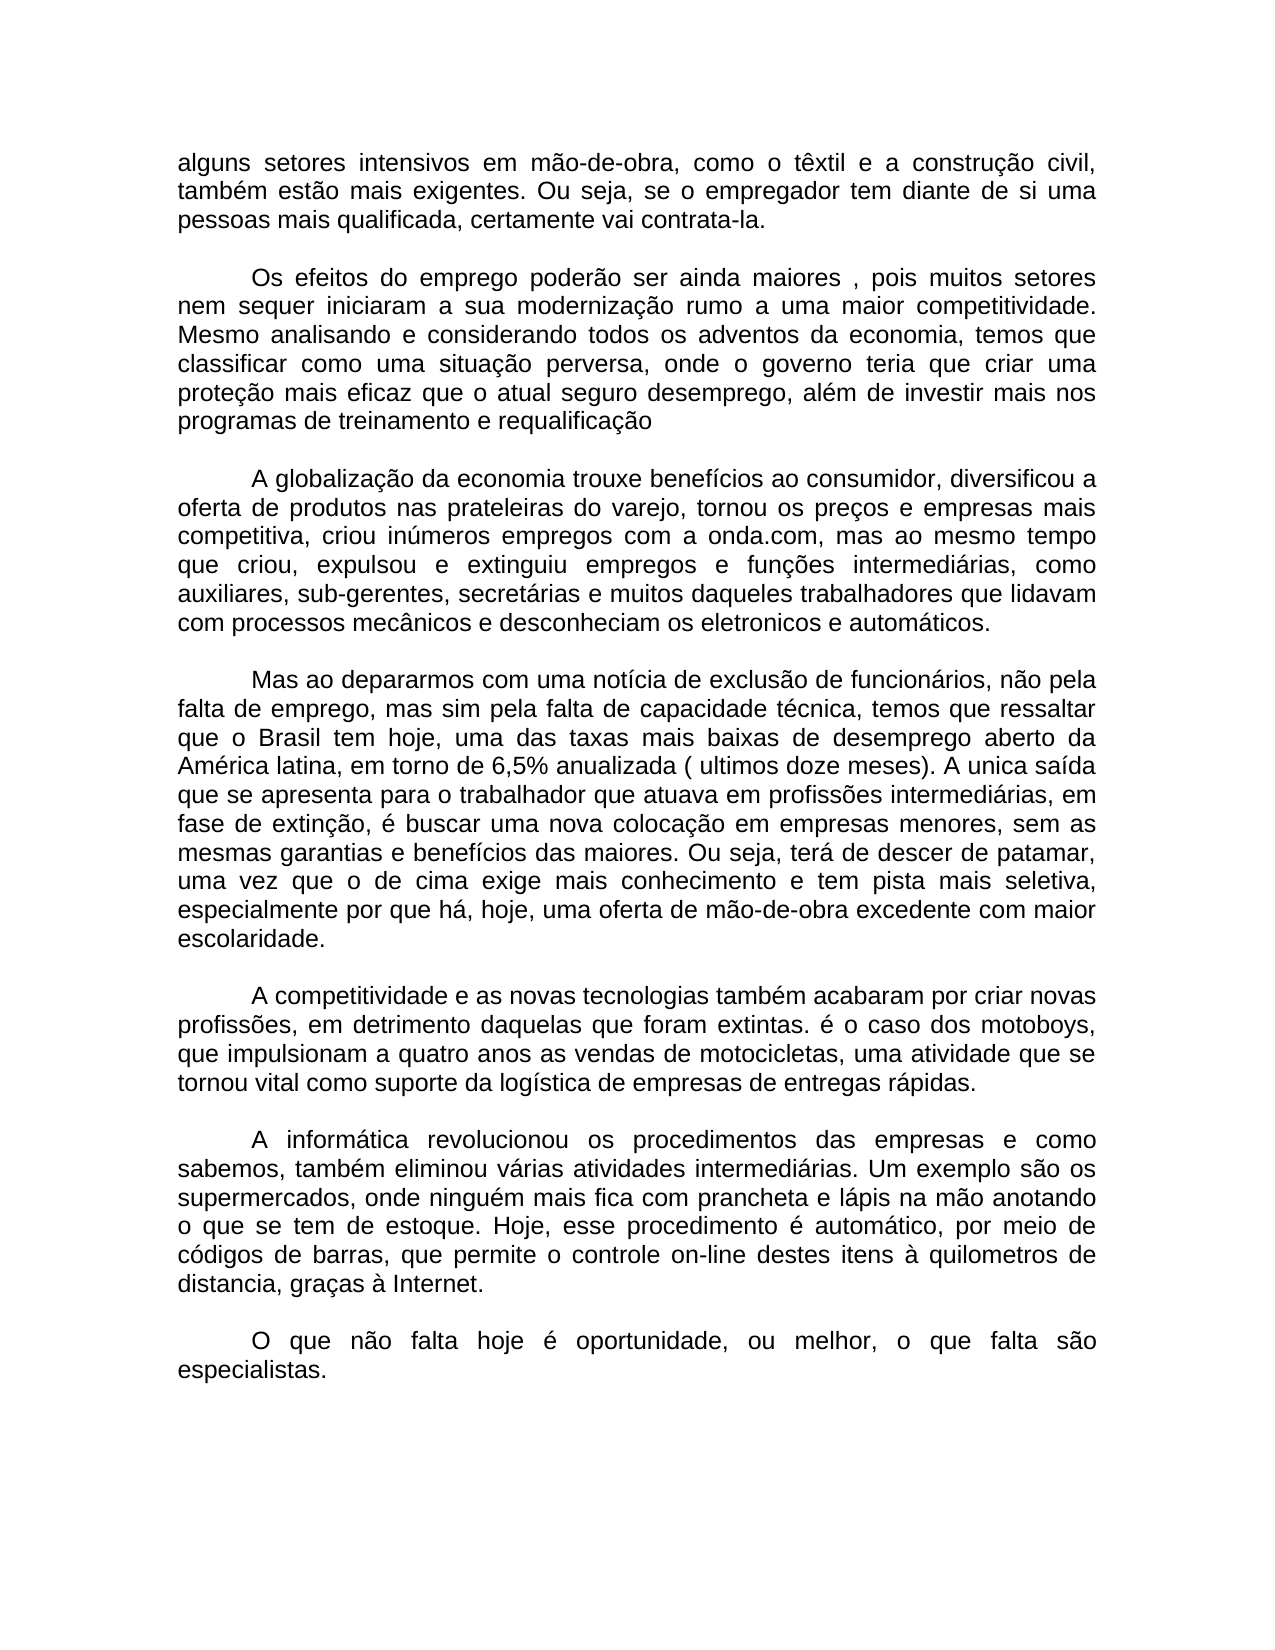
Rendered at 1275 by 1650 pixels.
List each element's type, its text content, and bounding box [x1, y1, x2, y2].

text A globalização da economia trouxe benefícios ao consumidor, diversificou a oferta de produtos nas prateleiras do varejo, tornou os preços e empresas mais competitiva, criou inúmeros empregos com a onda.com, mas ao mesmo tempo que criou, expulsou e extinguiu empregos e funções intermediárias, como auxiliares, sub-gerentes, secretárias e muitos daqueles trabalhadores que lidavam com processos mecânicos e desconheciam os eletronicos e automáticos. [177, 464, 1098, 636]
text Os efeitos do emprego poderão ser ainda maiores , pois muitos setores nem sequer iniciaram a sua modernização rumo a uma maior competitividade. Mesmo analisando e considerando todos os adventos da economia, temos que classificar como uma situação perversa, onde o governo teria que criar uma proteção mais eficaz que o atual seguro desemprego, além de investir mais nos programas de treinamento e requalificação [177, 263, 1098, 435]
text A informática revolucionou os procedimentos das empresas e como sabemos, também eliminou várias atividades intermediárias. Um exemplo são os supermercados, onde ninguém mais fica com prancheta e lápis na mão anotando o que se tem de estoque. Hoje, esse procedimento é automático, por meio de códigos de barras, que permite o controle on-line destes itens à quilometros de distancia, graças à Internet. [177, 1125, 1098, 1298]
text alguns setores intensivos em mão-de-obra, como o têxtil e a construção civil, também estão mais exigentes. Ou seja, se o empregador tem diante de si uma pessoas mais qualificada, certamente vai contrata-la. [177, 148, 1098, 234]
text Mas ao depararmos com uma notícia de exclusão de funcionários, não pela falta de emprego, mas sim pela falta de capacidade técnica, temos que ressaltar que o Brasil tem hoje, uma das taxas mais baixas de desemprego aberto da América latina, em torno de 6,5% anualizada ( ultimos doze meses). A unica saída que se apresenta para o trabalhador que atuava em profissões intermediárias, em fase de extinção, é buscar uma nova colocação em empresas menores, sem as mesmas garantias e benefícios das maiores. Ou seja, terá de descer de patamar, uma vez que o de cima exige mais conhecimento e tem pista mais seletiva, especialmente por que há, hoje, uma oferta de mão-de-obra excedente com maior escolaridade. [177, 665, 1098, 953]
text A competitividade e as novas tecnologias também acabaram por criar novas profissões, em detrimento daquelas que foram extintas. é o caso dos motoboys, que impulsionam a quatro anos as vendas de motocicletas, uma atividade que se tornou vital como suporte da logística de empresas de entregas rápidas. [177, 981, 1098, 1096]
text O que não falta hoje é oportunidade, ou melhor, o que falta são especialistas. [177, 1326, 1098, 1384]
